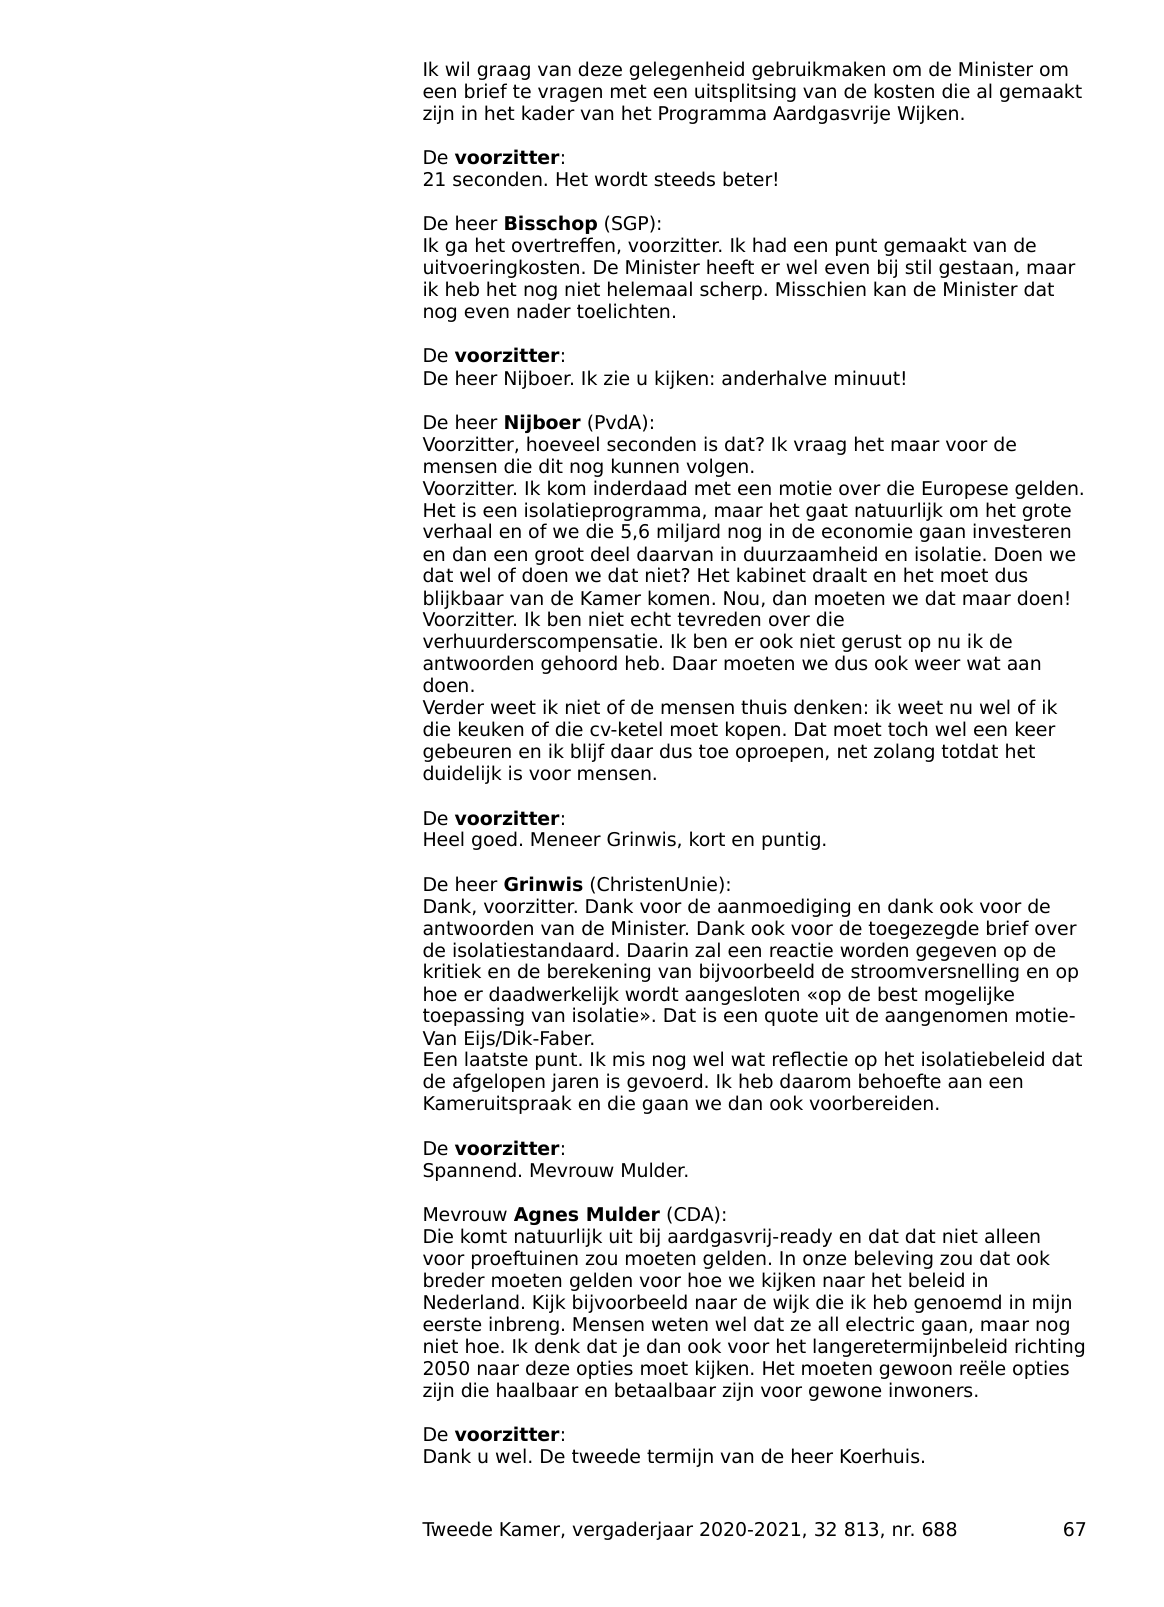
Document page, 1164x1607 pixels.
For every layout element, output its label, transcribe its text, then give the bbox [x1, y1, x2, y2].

text 21 seconden. Het wordt steeds beter! [422, 169, 1087, 191]
text Mevrouw Agnes Mulder (CDA): [422, 1204, 1087, 1226]
text De heer Bisschop (SGP): [422, 213, 1087, 235]
text De heer Grinwis (ChristenUnie): [422, 873, 1087, 896]
text Ik ga het overtreffen, voorzitter. Ik had een punt gemaakt van de uitvoeringkosten. De Minister heeft er wel even bij stil gestaan, maar ik heb het nog niet helemaal scherp. Misschien kan de Minister dat nog even nader toelichten. [422, 235, 1087, 323]
text Verder weet ik niet of de mensen thuis denken: ik weet nu wel of ik die keuken of die cv-ketel moet kopen. Dat moet toch wel een keer gebeuren en ik blijf daar dus toe oproepen, net zolang totdat het duidelijk is voor mensen. [422, 697, 1087, 785]
text De voorzitter: [422, 1424, 1087, 1446]
text Voorzitter. Ik kom inderdaad met een motie over die Europese gelden. Het is een isolatieprogramma, maar het gaat natuurlijk om het grote verhaal en of we die 5,6 miljard nog in de economie gaan investeren en dan een groot deel daarvan in duurzaamheid en isolatie. Doen we dat wel of doen we dat niet? Het kabinet draalt en het moet dus blijkbaar van de Kamer komen. Nou, dan moeten we dat maar doen! [422, 477, 1087, 609]
text De heer Nijboer. Ik zie u kijken: anderhalve minuut! [422, 367, 1087, 389]
text Voorzitter, hoeveel seconden is dat? Ik vraag het maar voor de mensen die dit nog kunnen volgen. [422, 433, 1087, 477]
text Voorzitter. Ik ben niet echt tevreden over die verhuurderscompensatie. Ik ben er ook niet gerust op nu ik de antwoorden gehoord heb. Daar moeten we dus ook weer wat aan doen. [422, 609, 1087, 697]
text Een laatste punt. Ik mis nog wel wat reflectie op het isolatiebeleid dat de afgelopen jaren is gevoerd. Ik heb daarom behoefte aan een Kameruitspraak en die gaan we dan ook voorbereiden. [422, 1049, 1087, 1115]
text Spannend. Mevrouw Mulder. [422, 1159, 1087, 1181]
text Heel goed. Meneer Grinwis, kort en puntig. [422, 829, 1087, 851]
text De voorzitter: [422, 345, 1087, 367]
text Dank, voorzitter. Dank voor de aanmoediging en dank ook voor de antwoorden van de Minister. Dank ook voor de toegezegde brief over de isolatiestandaard. Daarin zal een reactie worden gegeven op de kritiek en de berekening van bijvoorbeeld de stroomversnelling en op hoe er daadwerkelijk wordt aangesloten «op de best mogelijke toepassing van isolatie». Dat is een quote uit de aangenomen motie-Van Eijs/Dik-Faber. [422, 896, 1087, 1049]
text De voorzitter: [422, 147, 1087, 169]
text De voorzitter: [422, 807, 1087, 829]
text De voorzitter: [422, 1137, 1087, 1159]
text De heer Nijboer (PvdA): [422, 412, 1087, 433]
text Ik wil graag van deze gelegenheid gebruikmaken om de Minister om een brief te vragen met een uitsplitsing van de kosten die al gemaakt zijn in het kader van het Programma Aardgasvrije Wijken. [422, 59, 1087, 125]
text Dank u wel. De tweede termijn van de heer Koerhuis. [422, 1446, 1087, 1468]
text Die komt natuurlijk uit bij aardgasvrij-ready en dat dat niet alleen voor proeftuinen zou moeten gelden. In onze beleving zou dat ook breder moeten gelden voor hoe we kijken naar het beleid in Nederland. Kijk bijvoorbeeld naar de wijk die ik heb genoemd in mijn eerste inbreng. Mensen weten wel dat ze all electric gaan, maar nog niet hoe. Ik denk dat je dan ook voor het langeretermijnbeleid richting 2050 naar deze opties moet kijken. Het moeten gewoon reële opties zijn die haalbaar en betaalbaar zijn voor gewone inwoners. [422, 1226, 1087, 1401]
